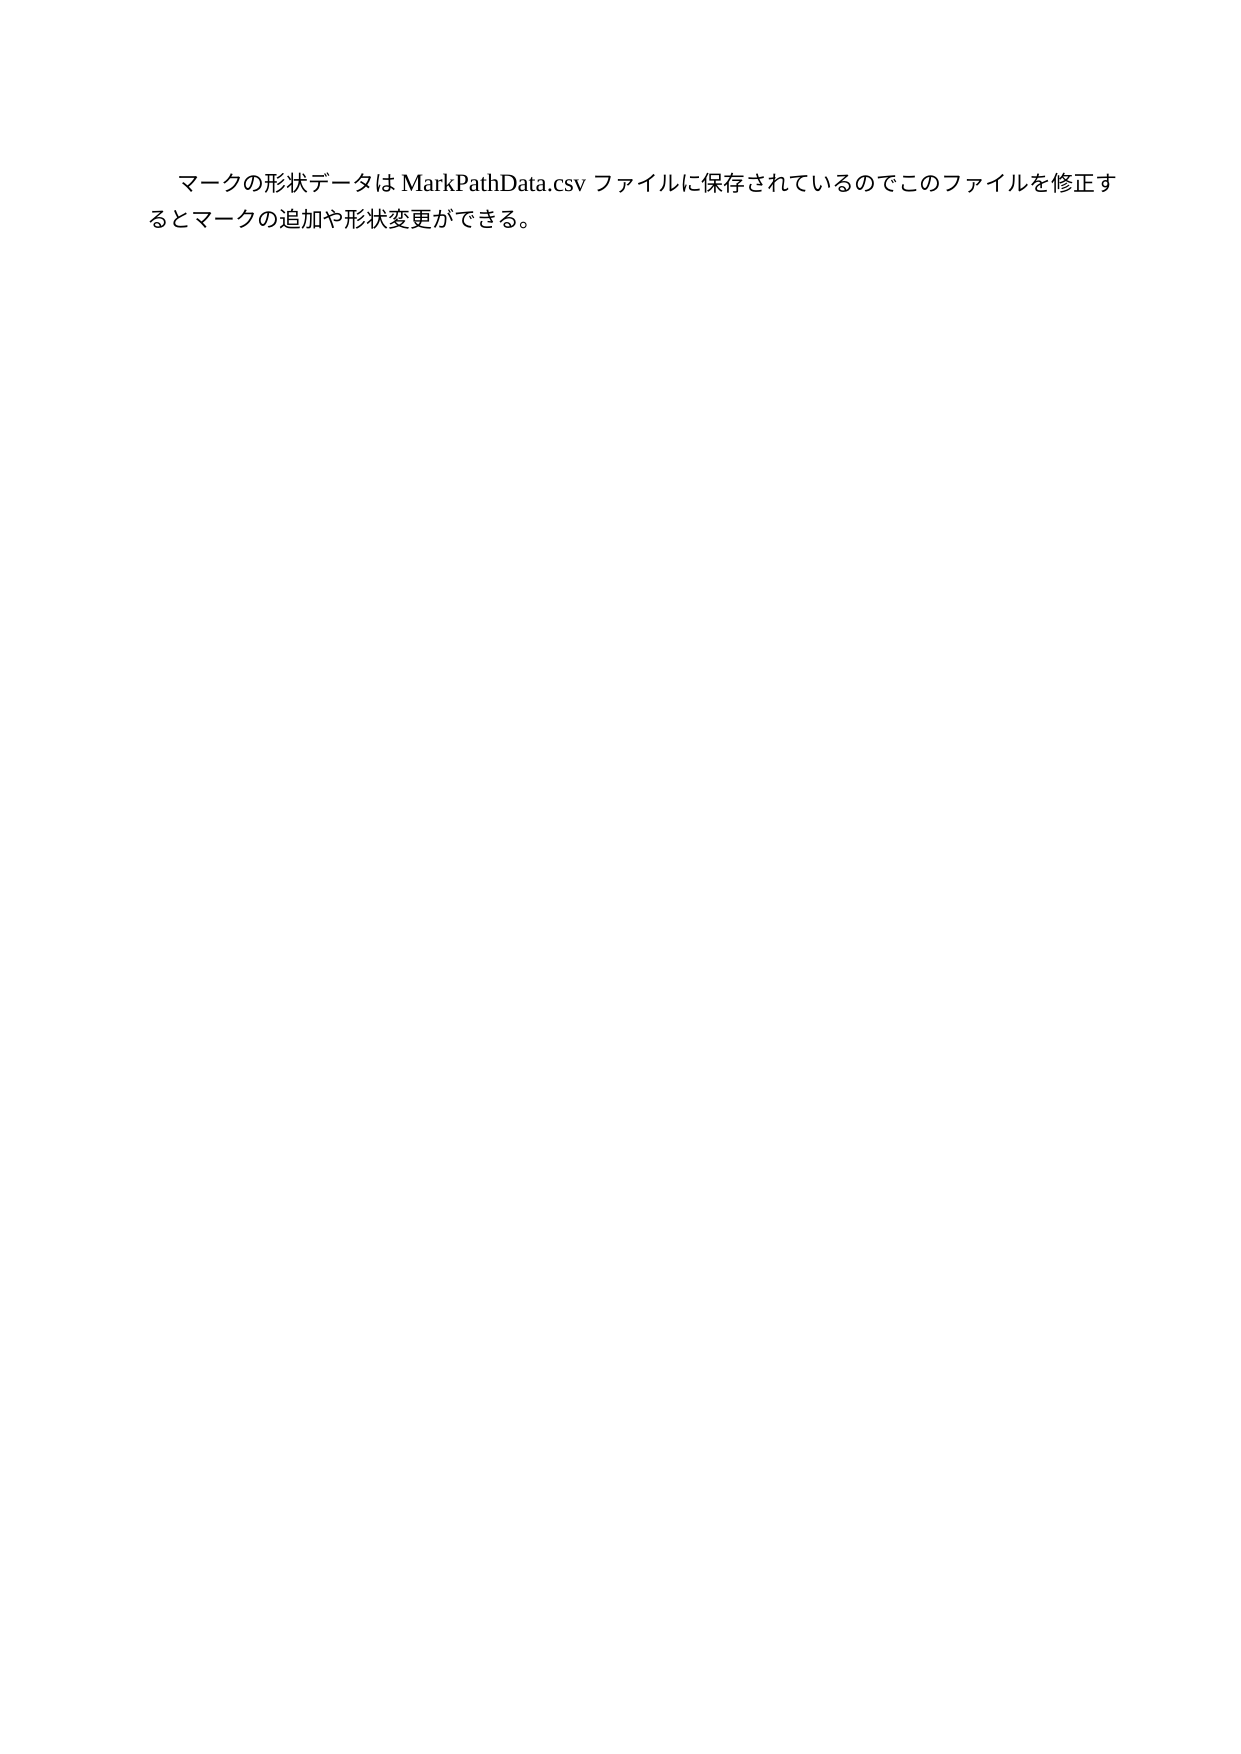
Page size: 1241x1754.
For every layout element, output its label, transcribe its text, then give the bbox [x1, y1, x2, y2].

text マークの形状データは MarkPathData.csv ファイルに保存されているのでこのファイルを修正するとマークの追加や形状変更ができる。 [148, 166, 1122, 234]
